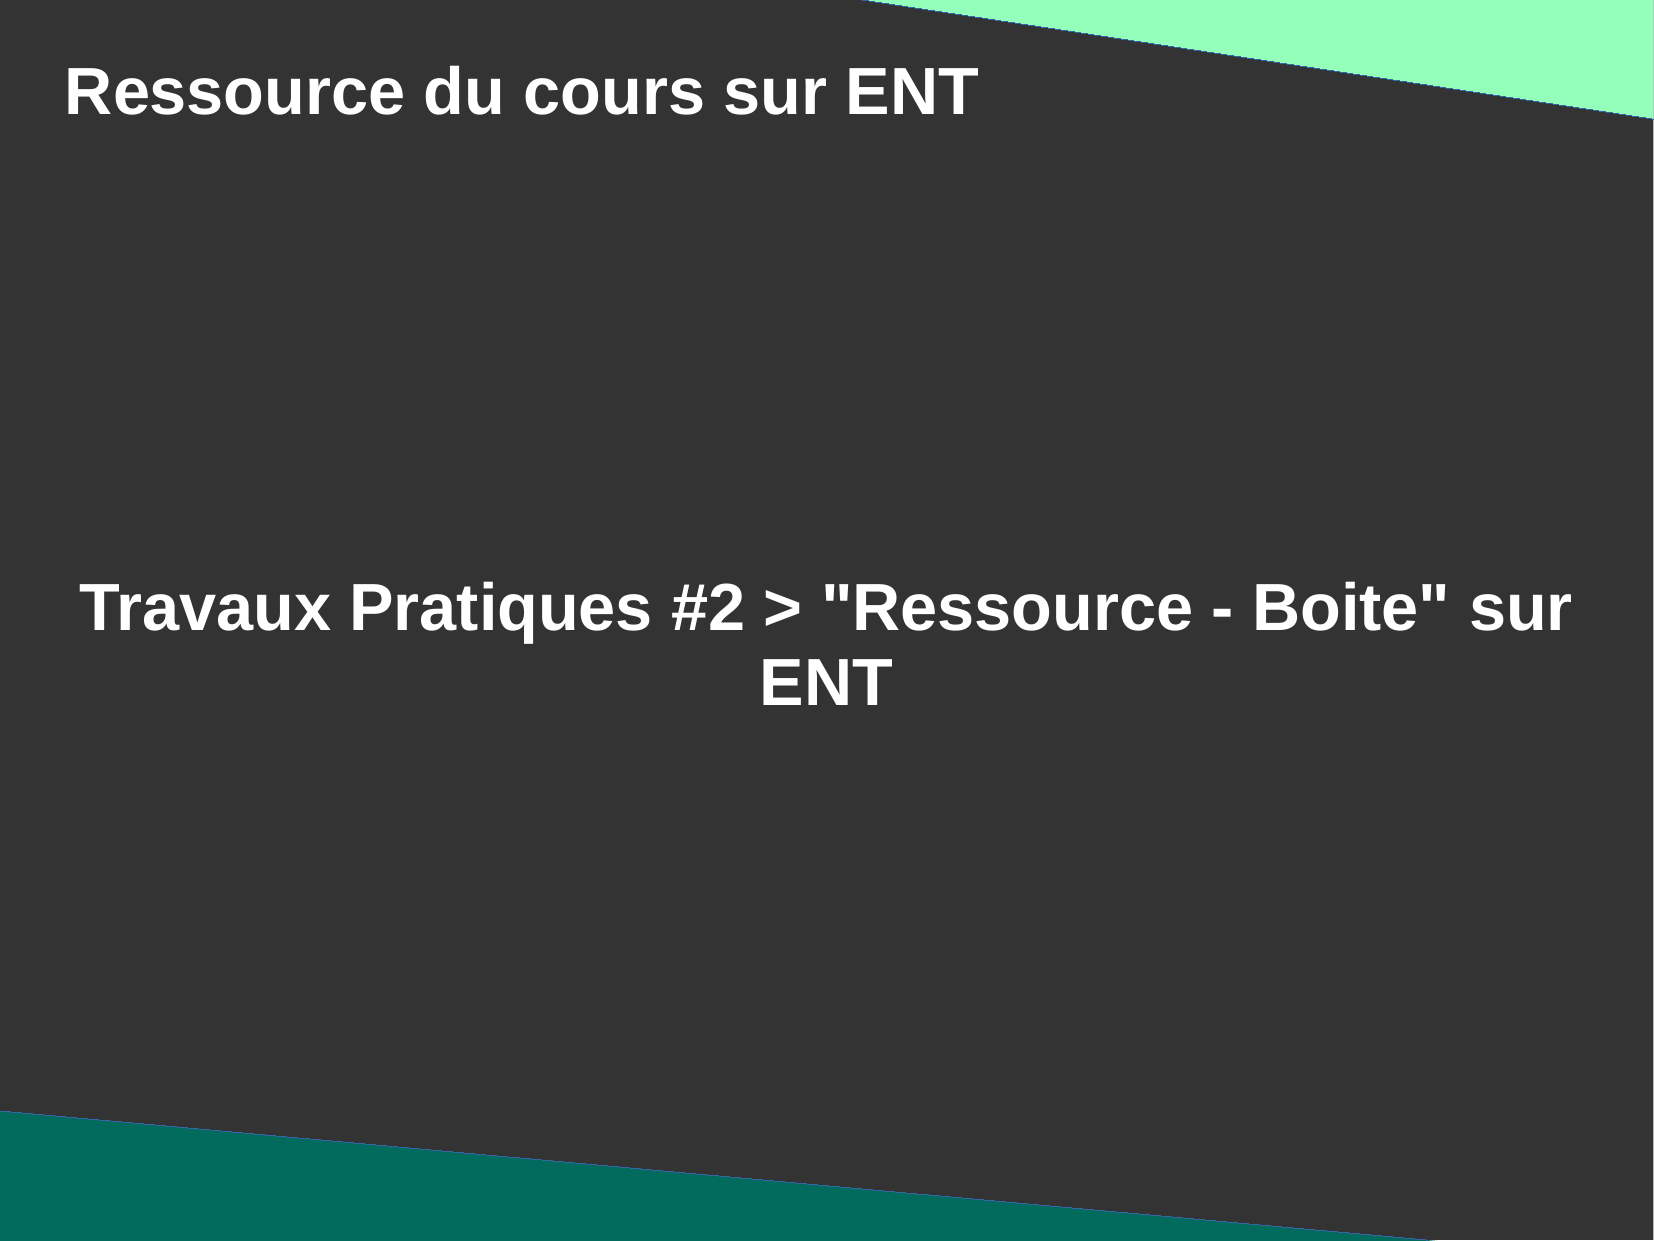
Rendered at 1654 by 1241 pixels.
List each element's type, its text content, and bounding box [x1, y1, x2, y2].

title Ressource du cours sur ENT [64, 54, 1553, 157]
text_box [862, 0, 1654, 120]
title Travaux Pratiques #2 > "Ressource - Boite" sur ENT [31, 570, 1622, 721]
